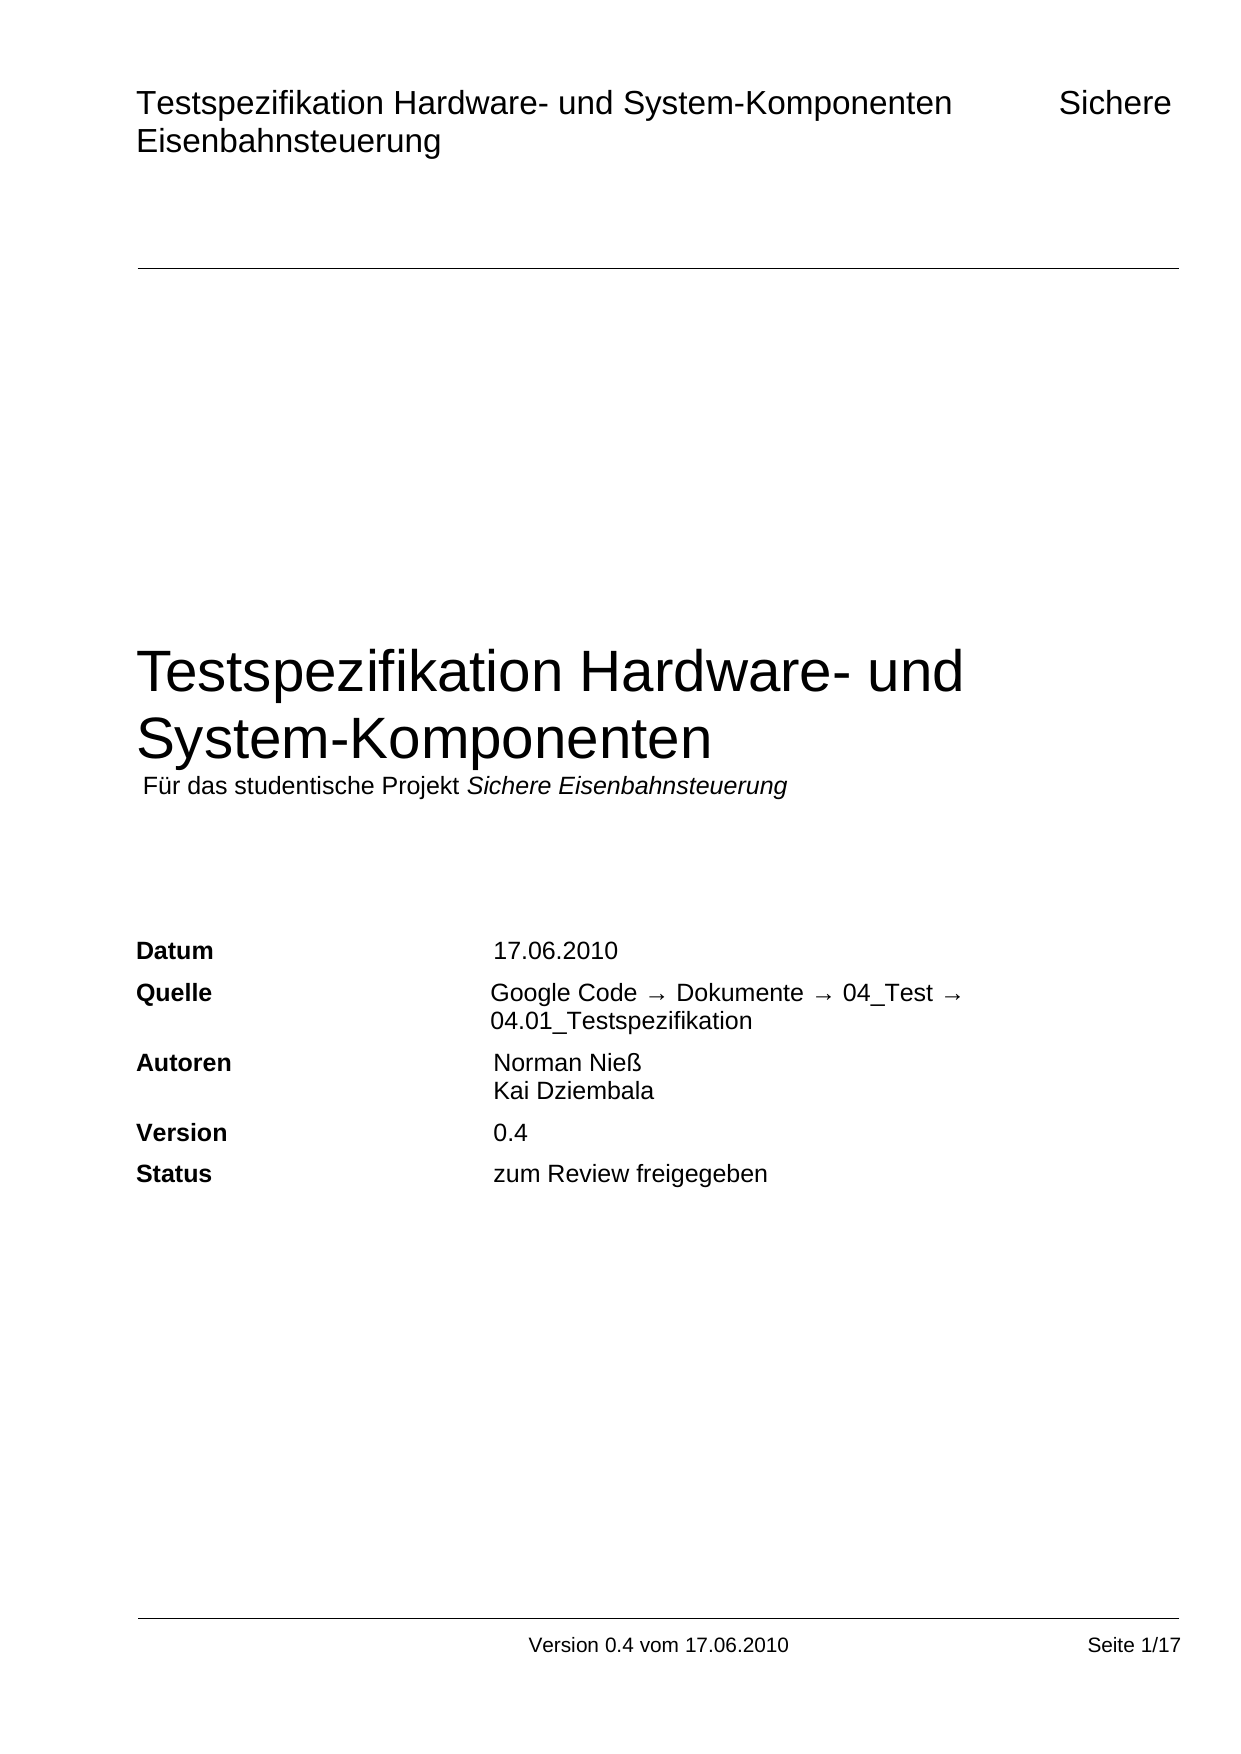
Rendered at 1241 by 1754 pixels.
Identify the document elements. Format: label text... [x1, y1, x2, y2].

title Testspezifikation Hardware- und System-Komponenten [136, 637, 1181, 771]
text Version 0.4 [136, 1117, 1181, 1146]
text Status zum Review freigegeben [136, 1159, 1181, 1187]
text Autoren Norman Nieß [136, 1047, 1181, 1076]
text Kai Dziembala [136, 1076, 1181, 1105]
text Quelle Google Code → Dokumente → 04_Test → 04.01_Testspezifikation [136, 977, 1181, 1035]
text Datum 17.06.2010 [136, 936, 1181, 965]
text Für das studentische Projekt Sichere Eisenbahnsteuerung [136, 771, 1181, 800]
